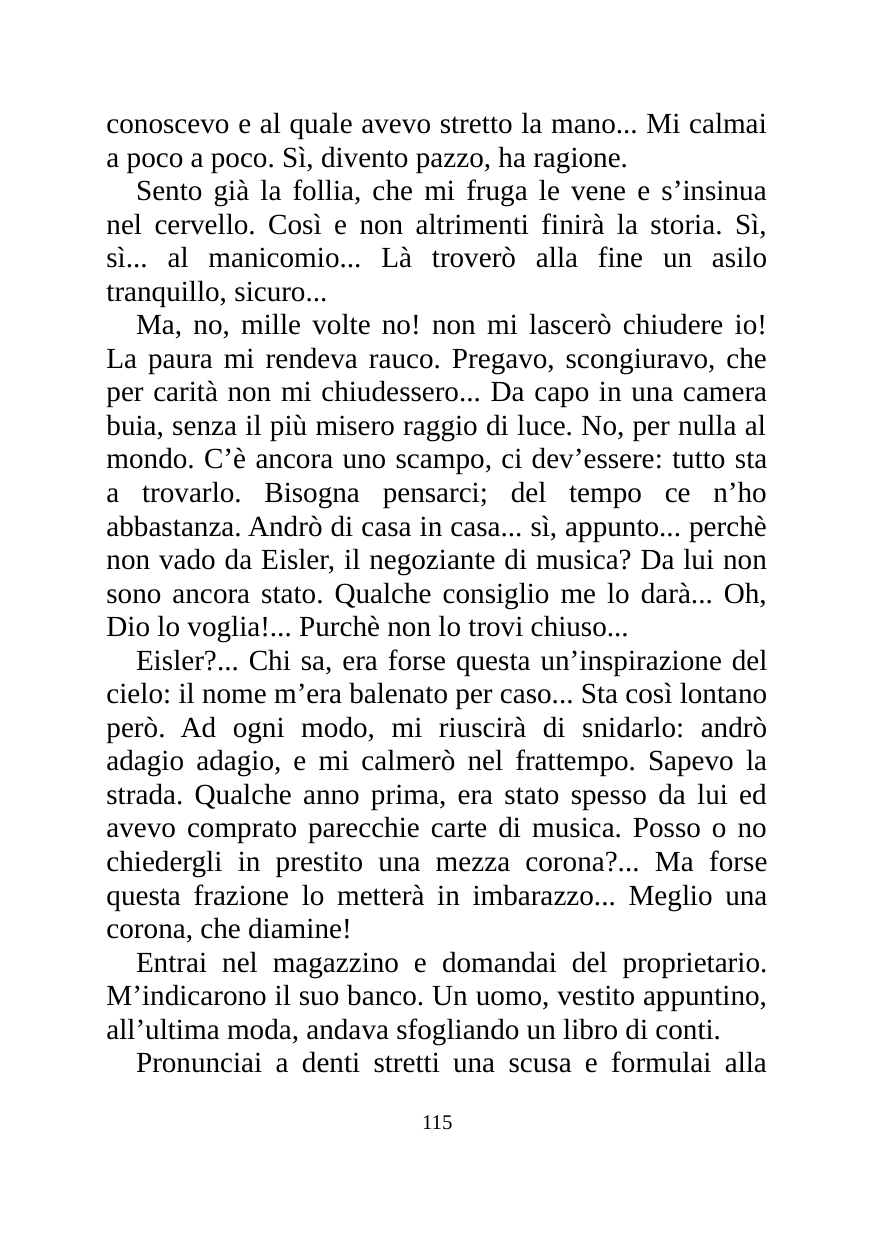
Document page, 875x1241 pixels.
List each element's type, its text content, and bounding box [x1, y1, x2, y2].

text Pronunciai a denti stretti una scusa e formulai alla [106, 1045, 768, 1079]
text Eisler?... Chi sa, era forse questa un’inspirazione del cielo: il nome m’era balenato per caso... Sta così lontano però. Ad ogni modo, mi riuscirà di snidarlo: andrò adagio adagio, e mi calmerò nel frattempo. Sapevo la strada. Qualche anno prima, era stato spesso da lui ed avevo comprato parecchie carte di musica. Posso o no chiedergli in prestito una mezza corona?... Ma forse questa frazione lo metterà in imbarazzo... Meglio una corona, che diamine! [106, 643, 768, 945]
text Sento già la follia, che mi fruga le vene e s’insinua nel cervello. Così e non altrimenti finirà la storia. Sì, sì... al manicomio... Là troverò alla fine un asilo tranquillo, sicuro... [106, 173, 768, 307]
text Ma, no, mille volte no! non mi lascerò chiudere io! La paura mi rendeva rauco. Pregavo, scongiuravo, che per carità non mi chiudessero... Da capo in una camera buia, senza il più misero raggio di luce. No, per nulla al mondo. C’è ancora uno scampo, ci dev’essere: tutto sta a trovarlo. Bisogna pensarci; del tempo ce n’ho abbastanza. Andrò di casa in casa... sì, appunto... perchè non vado da Eisler, il negoziante di musica? Da lui non sono ancora stato. Qualche consiglio me lo darà... Oh, Dio lo voglia!... Purchè non lo trovi chiuso... [106, 307, 768, 643]
text Entrai nel magazzino e domandai del proprietario. M’indicarono il suo banco. Un uomo, vestito appuntino, all’ultima moda, andava sfogliando un libro di conti. [106, 945, 768, 1045]
text conoscevo e al quale avevo stretto la mano... Mi calmai a poco a poco. Sì, divento pazzo, ha ragione. [106, 106, 768, 173]
